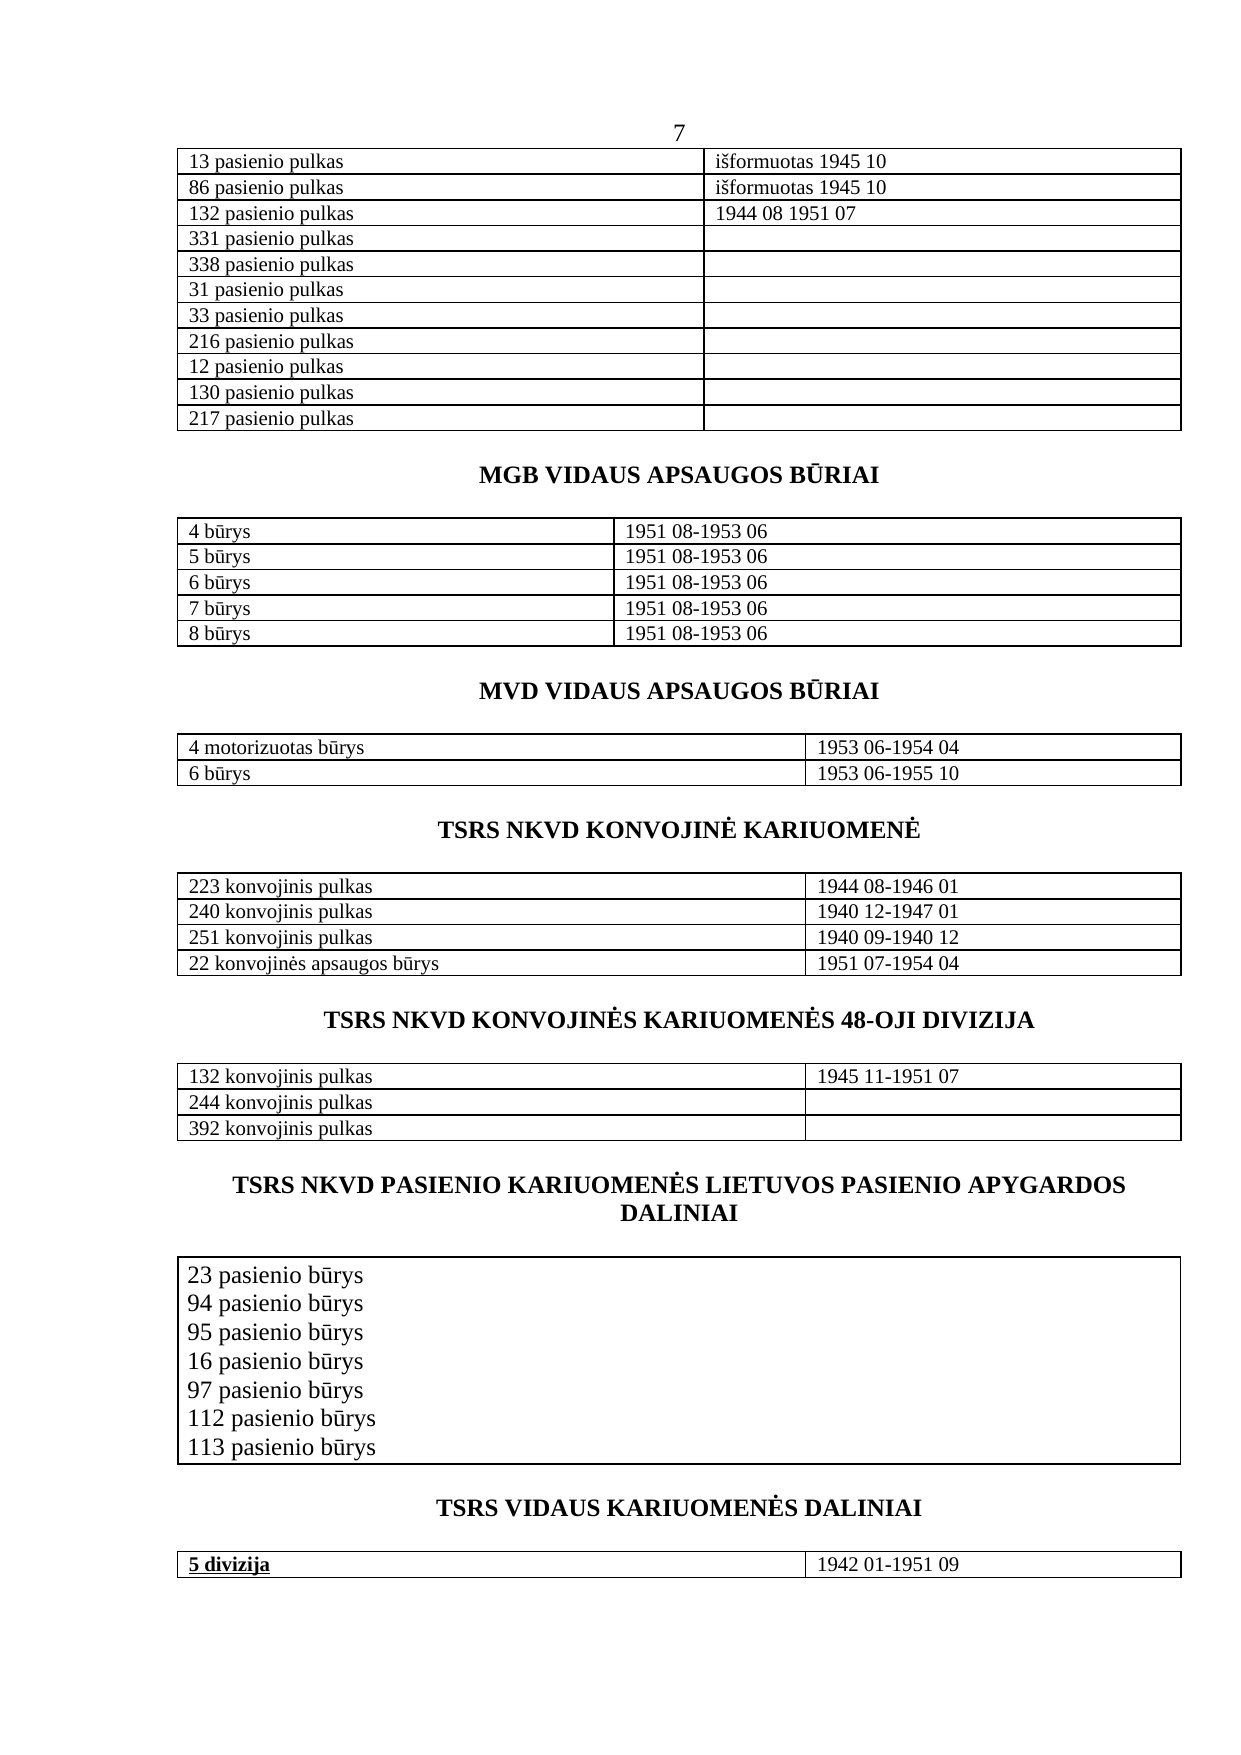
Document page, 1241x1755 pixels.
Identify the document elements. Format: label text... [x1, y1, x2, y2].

table_cell 1951 08-1953 06 [615, 545, 1180, 568]
table_cell [705, 252, 1180, 276]
table_cell 1951 08-1953 06 [615, 621, 1180, 645]
table_header 1944 08-1946 01 [806, 874, 1180, 898]
table_cell [705, 277, 1180, 301]
table_cell [705, 354, 1180, 378]
table_cell 1953 06-1955 10 [806, 761, 1180, 784]
table_header 4 būrys [178, 519, 613, 543]
table_header 1953 06-1954 04 [806, 735, 1180, 759]
table_cell [705, 406, 1180, 429]
table_cell [705, 380, 1180, 404]
text 113 pasienio būrys [179, 1428, 1180, 1463]
table_header 132 konvojinis pulkas [178, 1064, 805, 1088]
text MGB VIDAUS APSAUGOS BŪRIAI [177, 460, 1181, 488]
table_cell 6 būrys [178, 570, 613, 594]
table_cell 338 pasienio pulkas [178, 252, 703, 276]
table_header išformuotas 1945 10 [705, 149, 1180, 173]
table_cell 216 pasienio pulkas [178, 329, 703, 353]
table_cell 1951 07-1954 04 [806, 951, 1180, 975]
table_cell 86 pasienio pulkas [178, 175, 703, 199]
text 112 pasienio būrys [179, 1400, 1180, 1428]
table_cell 217 pasienio pulkas [178, 406, 703, 429]
table_cell 5 būrys [178, 545, 613, 568]
table_cell 8 būrys [178, 621, 613, 645]
table_header 5 divizija [178, 1552, 805, 1576]
text TSRS NKVD KONVOJINĖS KARIUOMENĖS 48-OJI DIVIZIJA [177, 1005, 1181, 1034]
table_cell 392 konvojinis pulkas [178, 1116, 805, 1139]
table_cell 7 būrys [178, 596, 613, 620]
table_cell 240 konvojinis pulkas [178, 900, 805, 923]
table_cell 31 pasienio pulkas [178, 277, 703, 301]
table_cell 130 pasienio pulkas [178, 380, 703, 404]
table_cell 251 konvojinis pulkas [178, 925, 805, 949]
table_cell 1940 12-1947 01 [806, 900, 1180, 923]
table_header 1945 11-1951 07 [806, 1064, 1180, 1088]
text TSRS VIDAUS KARIUOMENĖS DALINIAI [177, 1493, 1181, 1522]
table_cell 12 pasienio pulkas [178, 354, 703, 378]
table_cell 331 pasienio pulkas [178, 226, 703, 250]
table_cell išformuotas 1945 10 [705, 175, 1180, 199]
table_cell [806, 1116, 1180, 1139]
table_cell [705, 329, 1180, 353]
text TSRS NKVD KONVOJINĖ KARIUOMENĖ [177, 815, 1181, 843]
table_header 223 konvojinis pulkas [178, 874, 805, 898]
table_header 4 motorizuotas būrys [178, 735, 805, 759]
table_cell 1951 08-1953 06 [615, 596, 1180, 620]
text 16 pasienio būrys [179, 1342, 1180, 1371]
table_cell [705, 226, 1180, 250]
table_cell 1940 09-1940 12 [806, 925, 1180, 949]
table_header 1951 08-1953 06 [615, 519, 1180, 543]
table_cell 244 konvojinis pulkas [178, 1090, 805, 1114]
table_cell 6 būrys [178, 761, 805, 784]
table_header 13 pasienio pulkas [178, 149, 703, 173]
table_cell 132 pasienio pulkas [178, 201, 703, 224]
table_cell 33 pasienio pulkas [178, 303, 703, 327]
table_cell 22 konvojinės apsaugos būrys [178, 951, 805, 975]
text TSRS NKVD PASIENIO KARIUOMENĖS LIETUVOS PASIENIO APYGARDOS DALINIAI [177, 1170, 1181, 1227]
table_header 1942 01-1951 09 [806, 1552, 1180, 1576]
text 23 pasienio būrys [179, 1258, 1180, 1285]
text 97 pasienio būrys [179, 1371, 1180, 1400]
table_cell 1951 08-1953 06 [615, 570, 1180, 594]
text 95 pasienio būrys [179, 1313, 1180, 1342]
text MVD VIDAUS APSAUGOS BŪRIAI [177, 676, 1181, 704]
table_cell [806, 1090, 1180, 1114]
table_cell 1944 08 1951 07 [705, 201, 1180, 224]
table_cell [705, 303, 1180, 327]
text 94 pasienio būrys [179, 1285, 1180, 1313]
